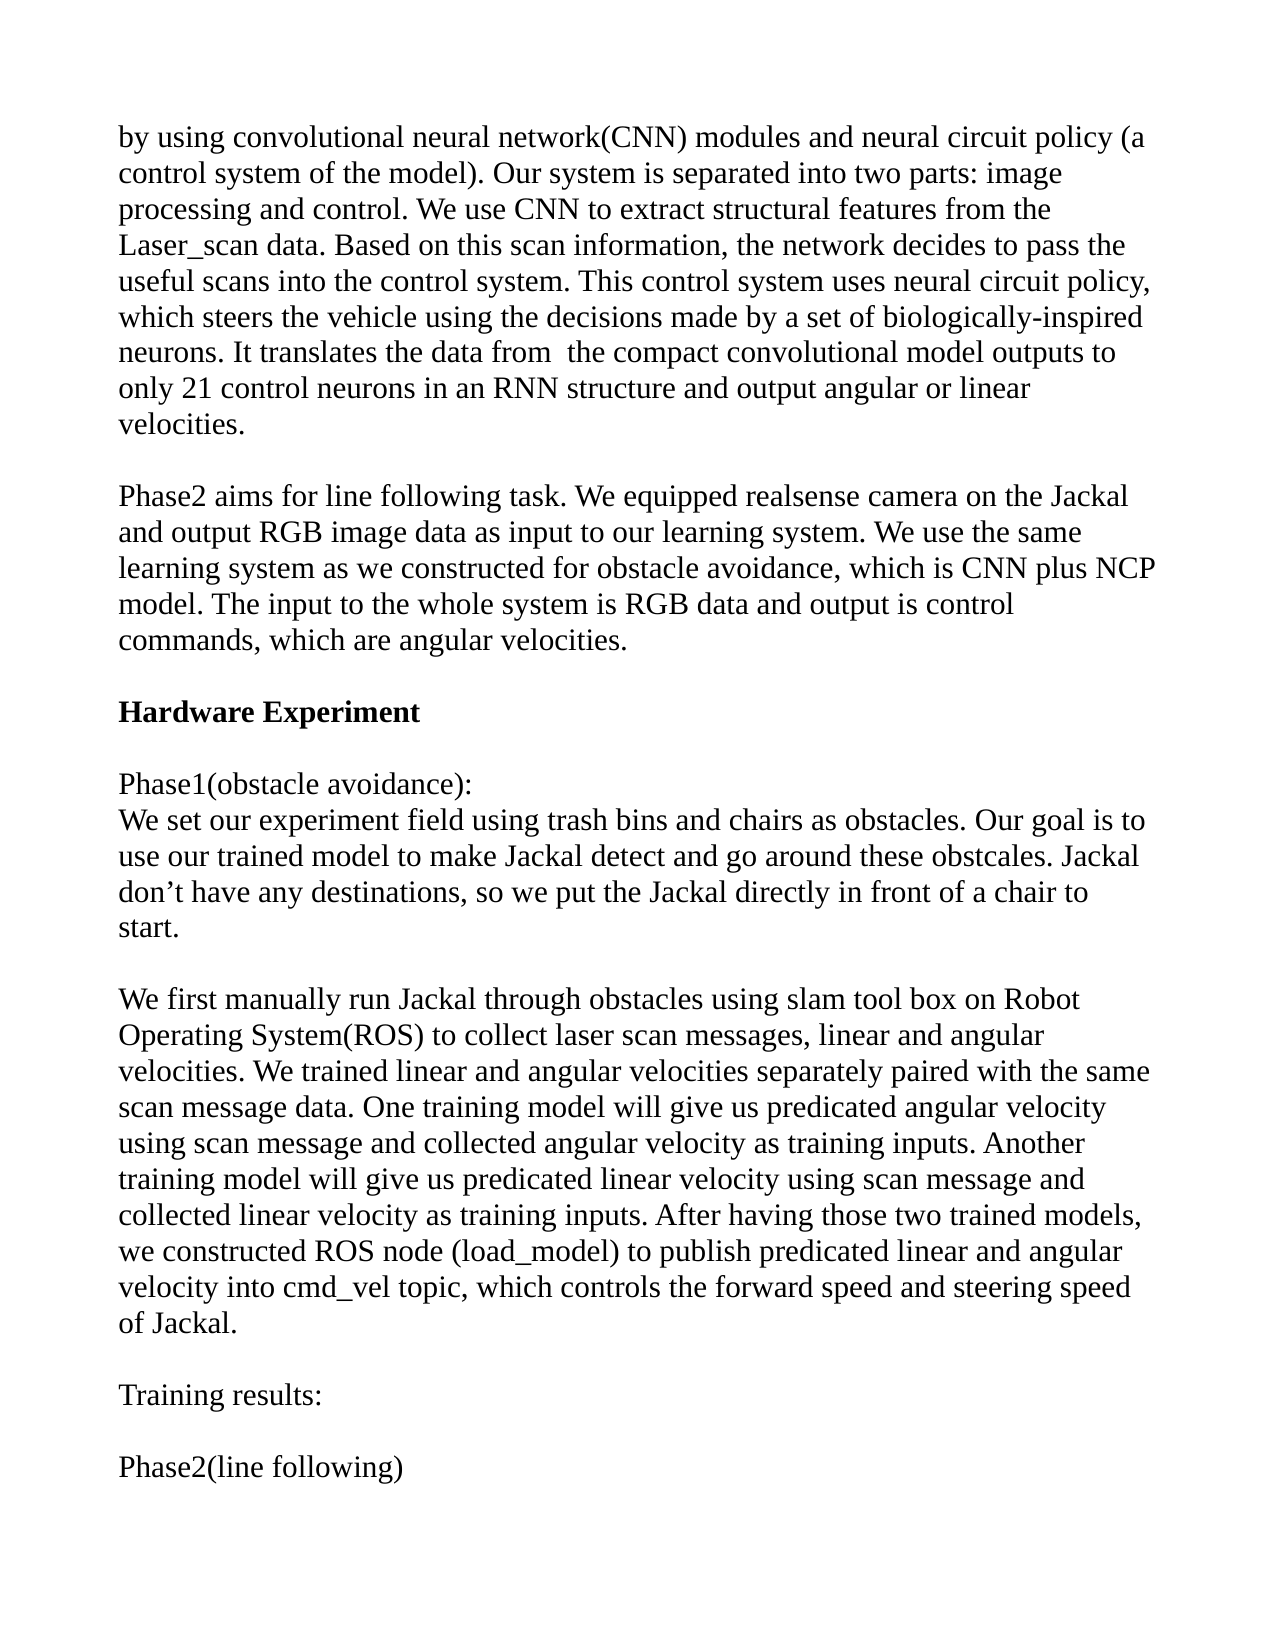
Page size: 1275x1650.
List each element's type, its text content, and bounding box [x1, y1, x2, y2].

text We first manually run Jackal through obstacles using slam tool box on Robot Operating System(ROS) to collect laser scan messages, linear and angular velocities. We trained linear and angular velocities separately paired with the same scan message data. One training model will give us predicated angular velocity using scan message and collected angular velocity as training inputs. Another training model will give us predicated linear velocity using scan message and collected linear velocity as training inputs. After having those two trained models, we constructed ROS node (load_model) to publish predicated linear and angular velocity into cmd_vel topic, which controls the forward speed and steering speed of Jackal. [118, 981, 1157, 1340]
text Training results: [118, 1376, 1157, 1412]
text by using convolutional neural network(CNN) modules and neural circuit policy (a control system of the model). Our system is separated into two parts: image processing and control. We use CNN to extract structural features from the Laser_scan data. Based on this scan information, the network decides to pass the useful scans into the control system. This control system uses neural circuit policy, which steers the vehicle using the decisions made by a set of biologically-inspired neurons. It translates the data from the compact convolutional model outputs to only 21 control neurons in an RNN structure and output angular or linear velocities. [118, 118, 1157, 442]
text We set our experiment field using trash bins and chairs as obstacles. Our goal is to use our trained model to make Jackal detect and go around these obstcales. Jackal don’t have any destinations, so we put the Jackal directly in front of a chair to start. [118, 801, 1157, 945]
text Phase2(line following) [118, 1448, 1157, 1484]
text Phase1(obstacle avoidance): [118, 765, 1157, 801]
text Hardware Experiment [118, 693, 1157, 729]
text Phase2 aims for line following task. We equipped realsense camera on the Jackal and output RGB image data as input to our learning system. We use the same learning system as we constructed for obstacle avoidance, which is CNN plus NCP model. The input to the whole system is RGB data and output is control commands, which are angular velocities. [118, 477, 1157, 657]
